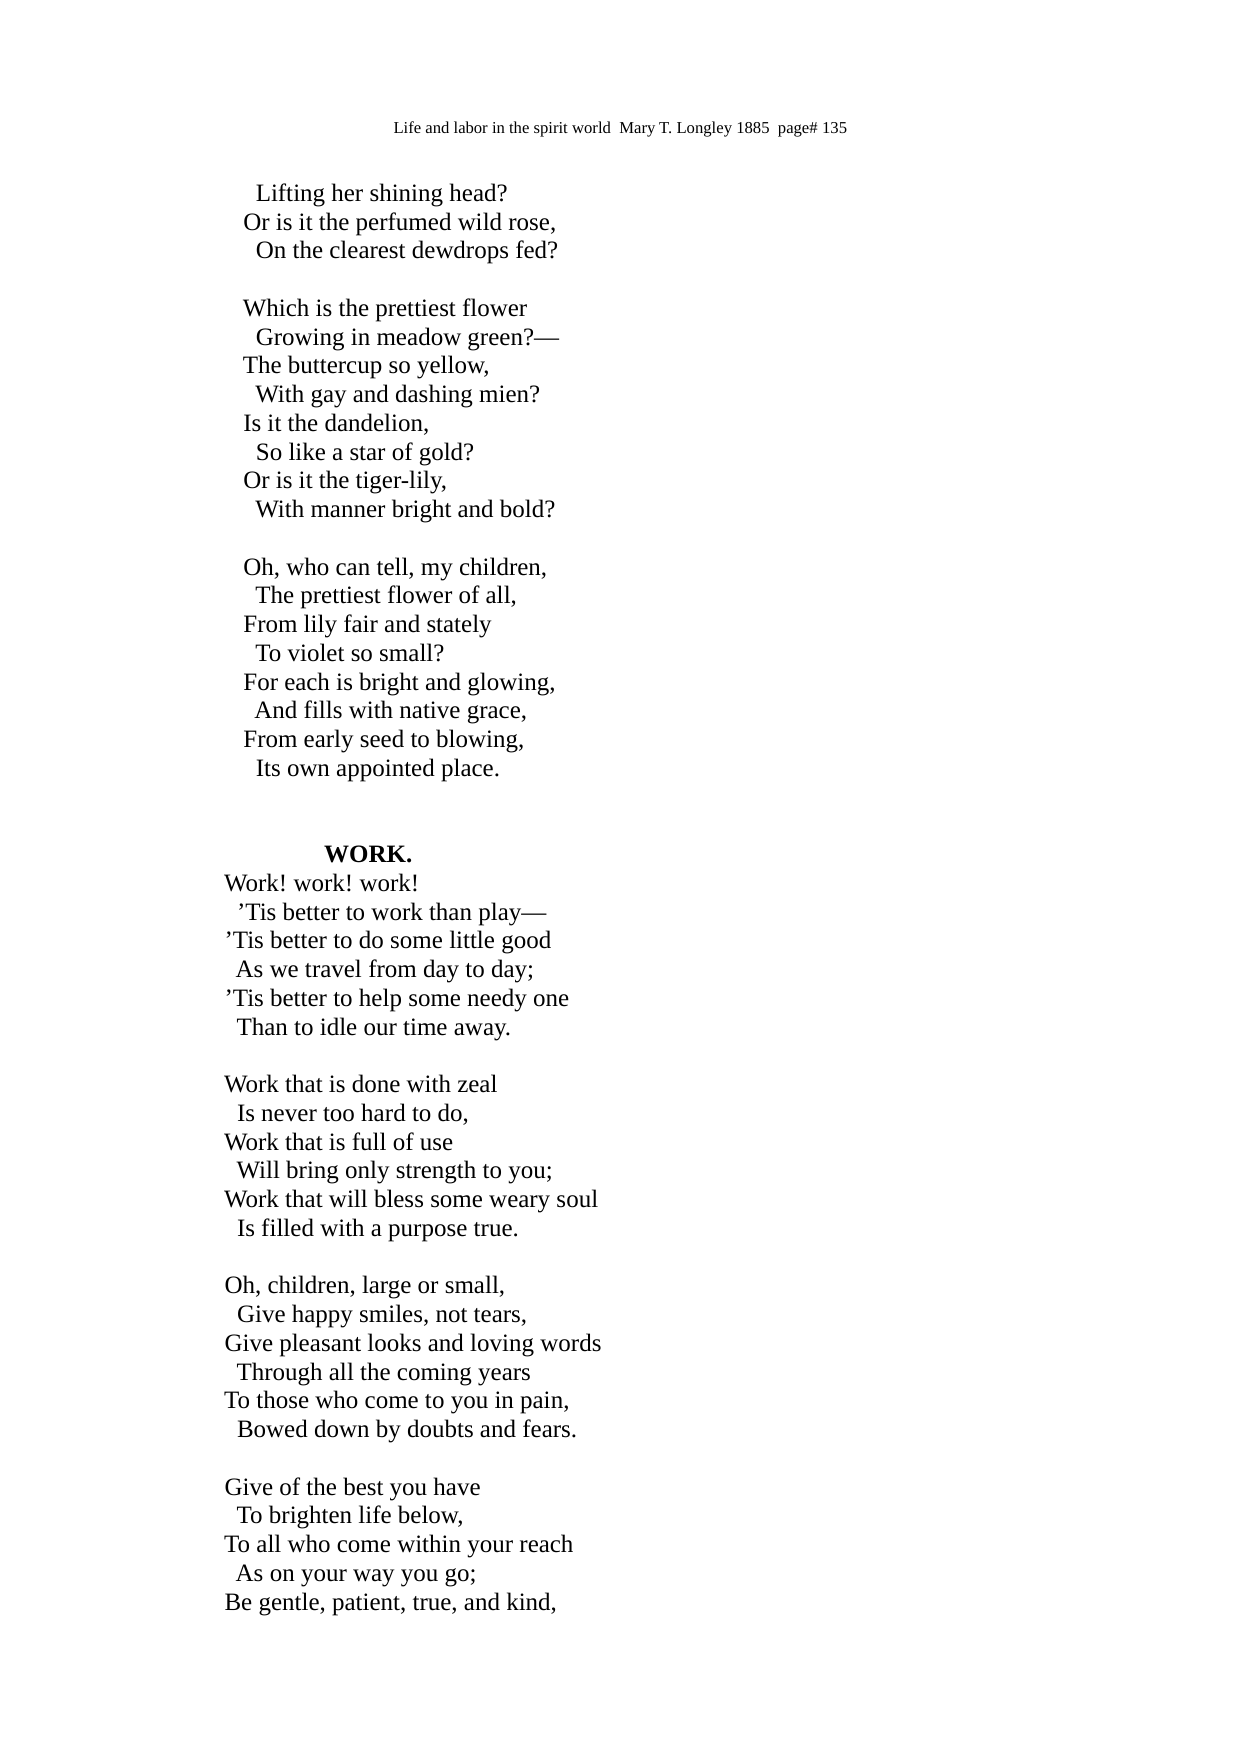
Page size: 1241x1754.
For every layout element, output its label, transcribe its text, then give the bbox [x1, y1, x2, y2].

text So like a star of gold? [118, 437, 1122, 466]
text ’Tis better to do some little good [118, 926, 1122, 954]
text Growing in meadow green?— [118, 322, 1122, 351]
text Work that is full of use [118, 1127, 1122, 1156]
text Work! work! work! [118, 868, 1122, 897]
text Give pleasant looks and loving words [118, 1328, 1122, 1357]
text Will bring only strength to you; [118, 1156, 1122, 1184]
text For each is bright and glowing, [118, 667, 1122, 696]
text WORK. [118, 839, 1122, 868]
text Work that is done with zeal [118, 1069, 1122, 1098]
text Give happy smiles, not tears, [118, 1299, 1122, 1328]
text The buttercup so yellow, [118, 351, 1122, 379]
text ’Tis better to work than play— [118, 897, 1122, 926]
text To all who come within your reach [118, 1529, 1122, 1558]
text From lily fair and stately [118, 609, 1122, 638]
text Through all the coming years [118, 1357, 1122, 1386]
text Or is it the tiger-lily, [118, 466, 1122, 494]
text Is never too hard to do, [118, 1098, 1122, 1127]
text Bowed down by doubts and fears. [118, 1414, 1122, 1443]
text To violet so small? [118, 638, 1122, 667]
text With manner bright and bold? [118, 494, 1122, 523]
text Which is the prettiest flower [118, 293, 1122, 322]
text And fills with native grace, [118, 696, 1122, 724]
text From early seed to blowing, [118, 724, 1122, 753]
text ’Tis better to help some needy one [118, 983, 1122, 1012]
text Oh, children, large or small, [118, 1271, 1122, 1299]
text Or is it the perfumed wild rose, [118, 207, 1122, 236]
text On the clearest dewdrops fed? [118, 236, 1122, 264]
text With gay and dashing mien? [118, 379, 1122, 408]
text Give of the best you have [118, 1472, 1122, 1501]
text As on your way you go; [118, 1558, 1122, 1587]
text To brighten life below, [118, 1501, 1122, 1529]
text Is it the dandelion, [118, 408, 1122, 437]
text The prettiest flower of all, [118, 581, 1122, 609]
text Its own appointed place. [118, 753, 1122, 782]
text As we travel from day to day; [118, 954, 1122, 983]
text Oh, who can tell, my children, [118, 552, 1122, 581]
text To those who come to you in pain, [118, 1386, 1122, 1414]
text Be gentle, patient, true, and kind, [118, 1587, 1122, 1616]
text Work that will bless some weary soul [118, 1184, 1122, 1213]
text Is filled with a purpose true. [118, 1213, 1122, 1242]
text Than to idle our time away. [118, 1012, 1122, 1041]
text Lifting her shining head? [118, 178, 1122, 207]
